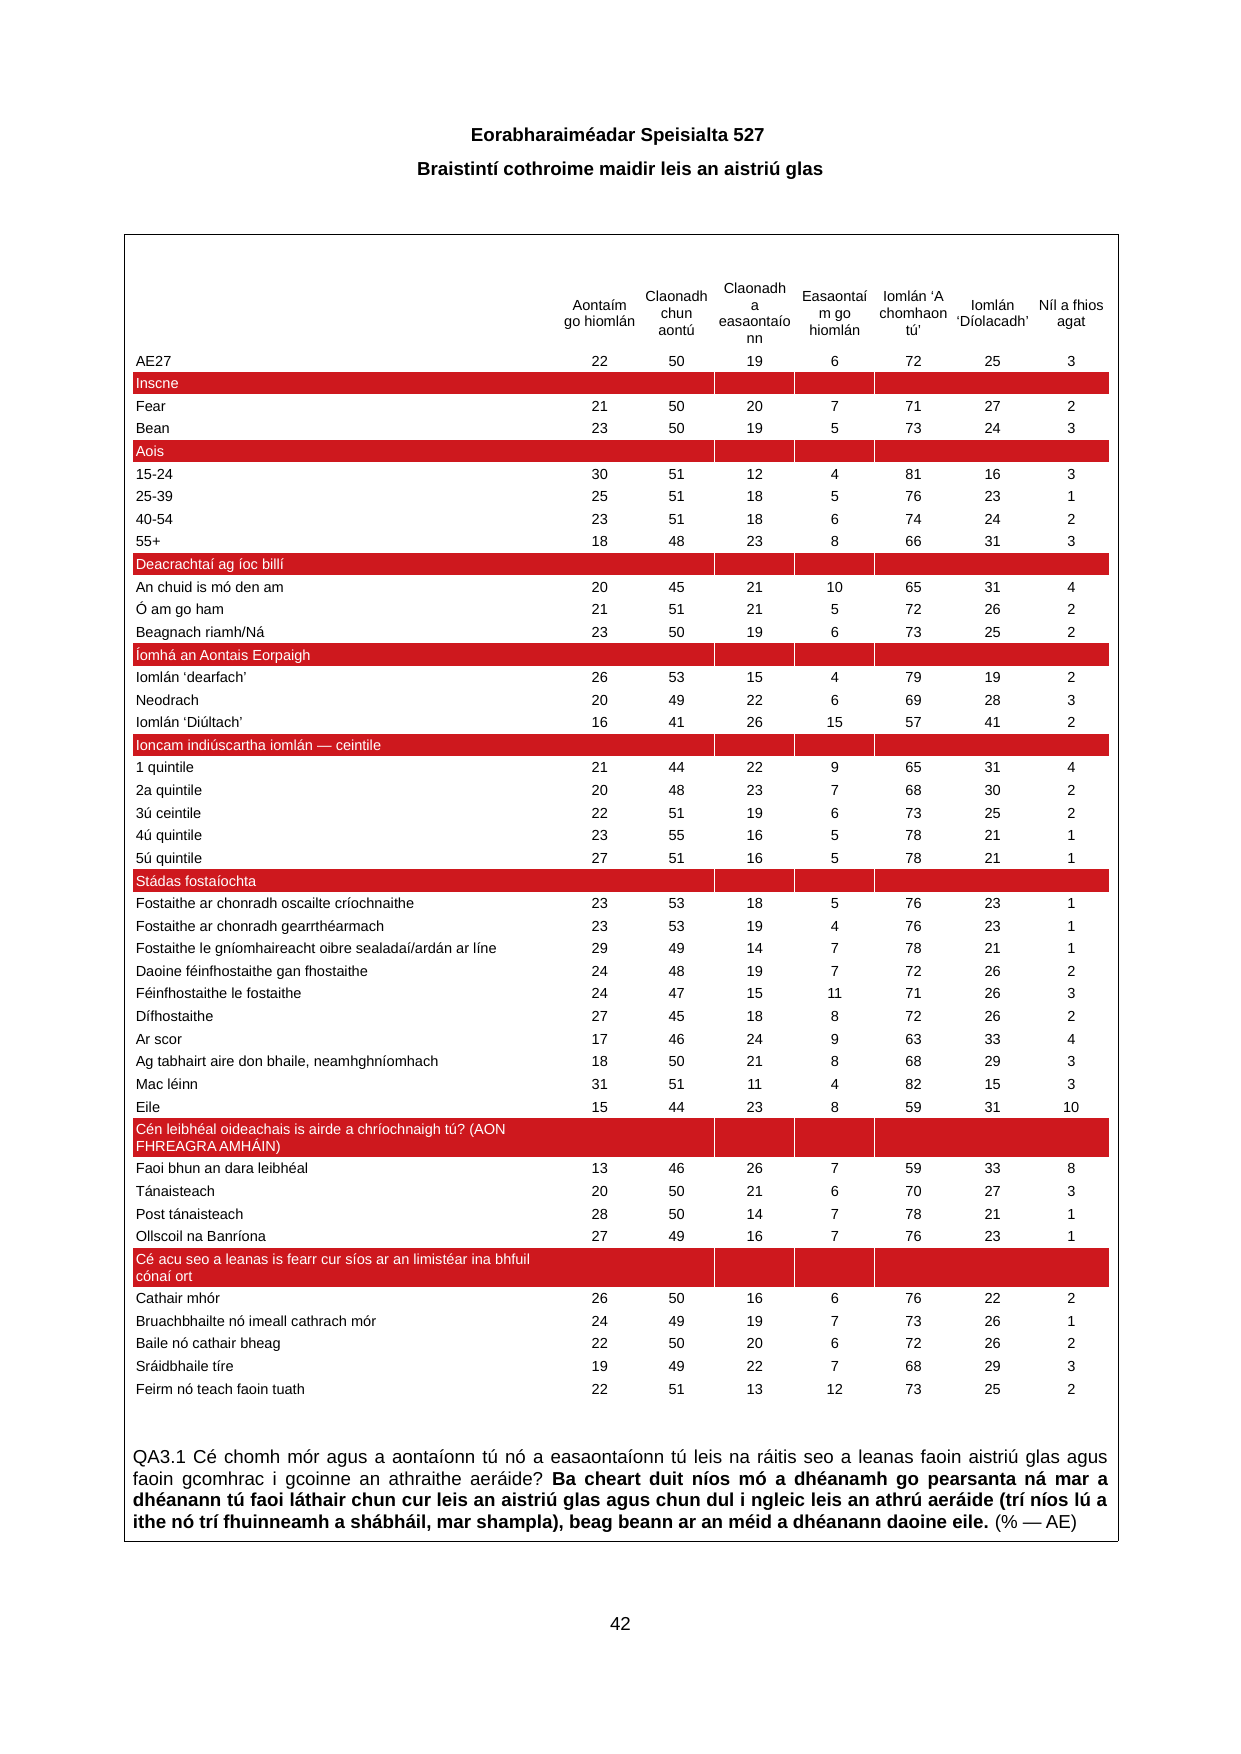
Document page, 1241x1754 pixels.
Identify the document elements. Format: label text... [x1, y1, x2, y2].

table_cell Ag tabhairt aire don bhaile, neamhghníomhach [133, 1050, 561, 1073]
table_cell 2 [1033, 801, 1109, 824]
table_cell Fostaithe le gníomhaireacht oibre sealadaí/ardán ar líne [133, 937, 561, 960]
table_cell Cathair mhór [133, 1287, 561, 1310]
table_cell 68 [875, 779, 952, 801]
table_cell 8 [795, 1005, 874, 1027]
table_cell Ó am go ham [133, 598, 561, 621]
table_cell 15-24 [133, 463, 561, 485]
table_cell [561, 553, 638, 575]
table_cell 7 [795, 395, 874, 417]
table_cell 22 [561, 801, 638, 824]
table_cell 20 [561, 689, 638, 711]
table_cell 79 [875, 666, 952, 688]
table_cell 3 [1033, 689, 1109, 711]
table_cell 16 [952, 463, 1033, 485]
table_cell 26 [952, 960, 1033, 982]
table_cell 5 [795, 847, 874, 869]
table_cell 12 [795, 1378, 874, 1400]
table_cell 7 [795, 937, 874, 960]
table_cell 23 [952, 485, 1033, 508]
table_cell 28 [952, 689, 1033, 711]
table_cell [561, 1248, 638, 1287]
table_cell Cén leibhéal oideachais is airde a chríochnaigh tú? (AON FHREAGRA AMHÁIN) [133, 1118, 561, 1157]
table_cell 7 [795, 1157, 874, 1180]
table_cell 63 [875, 1028, 952, 1050]
table_cell [715, 553, 794, 575]
table_header Easaontaím go hiomlán [795, 276, 874, 349]
table_cell 26 [715, 711, 794, 734]
table_cell [875, 1248, 952, 1287]
table_cell Cé acu seo a leanas is fearr cur síos ar an limistéar ina bhfuil cónaí ort [133, 1248, 561, 1287]
table_cell 22 [561, 1332, 638, 1355]
table_cell [638, 1248, 714, 1287]
table_cell [795, 440, 874, 462]
table_cell 2 [1033, 1378, 1109, 1400]
table_cell 50 [638, 621, 714, 643]
table_cell [875, 643, 952, 666]
table_cell 26 [715, 1157, 794, 1180]
table_cell 23 [715, 779, 794, 801]
table_cell Bean [133, 417, 561, 440]
table_cell 7 [795, 1225, 874, 1248]
table_cell 27 [561, 847, 638, 869]
table_cell 14 [715, 937, 794, 960]
table_cell 55 [638, 824, 714, 847]
table_cell Fostaithe ar chonradh gearrthéarmach [133, 915, 561, 937]
table_cell [795, 1248, 874, 1287]
table_cell 76 [875, 892, 952, 914]
table_cell 19 [715, 801, 794, 824]
table_cell 48 [638, 779, 714, 801]
table_cell 50 [638, 1332, 714, 1355]
table_cell Íomhá an Aontais Eorpaigh [133, 643, 561, 666]
table_cell 8 [795, 1095, 874, 1118]
table_cell [1033, 734, 1109, 756]
table_cell 20 [715, 395, 794, 417]
table_cell 2 [1033, 395, 1109, 417]
table_cell 1 [1033, 892, 1109, 914]
table_cell 15 [561, 1095, 638, 1118]
table_cell 31 [952, 1095, 1033, 1118]
table_cell [715, 1118, 794, 1157]
table_cell 46 [638, 1157, 714, 1180]
table_cell Stádas fostaíochta [133, 869, 561, 892]
table_cell 78 [875, 847, 952, 869]
table_cell 3 [1033, 1073, 1109, 1095]
table_cell 1 [1033, 847, 1109, 869]
table_cell 6 [795, 1332, 874, 1355]
table_cell Baile nó cathair bheag [133, 1332, 561, 1355]
table_cell 68 [875, 1050, 952, 1073]
table_cell 6 [795, 1180, 874, 1202]
table_cell 4 [795, 1073, 874, 1095]
table_cell 15 [715, 982, 794, 1005]
table_cell 16 [561, 711, 638, 734]
table_cell 73 [875, 1310, 952, 1332]
table_cell Sráidbhaile tíre [133, 1355, 561, 1377]
table_cell 2a quintile [133, 779, 561, 801]
table_cell 24 [561, 982, 638, 1005]
table_cell 6 [795, 801, 874, 824]
table_cell 9 [795, 1028, 874, 1050]
table_cell 2 [1033, 598, 1109, 621]
table_cell 22 [561, 349, 638, 372]
table_cell 23 [561, 508, 638, 530]
table_cell 25 [952, 349, 1033, 372]
table_cell [715, 734, 794, 756]
table_cell 18 [715, 508, 794, 530]
table_cell [1033, 553, 1109, 575]
table_cell [1033, 1118, 1109, 1157]
table_header Iomlán ‘Díolacadh’ [952, 276, 1033, 349]
table_cell 3 [1033, 349, 1109, 372]
table_cell 25-39 [133, 485, 561, 508]
table_cell 21 [715, 598, 794, 621]
table_cell 7 [795, 960, 874, 982]
table_cell [1033, 372, 1109, 394]
table_cell Beagnach riamh/Ná [133, 621, 561, 643]
table_cell 57 [875, 711, 952, 734]
table_cell 7 [795, 779, 874, 801]
table_cell 19 [715, 915, 794, 937]
table_cell 55+ [133, 530, 561, 553]
table_cell 24 [715, 1028, 794, 1050]
table_cell [795, 734, 874, 756]
table_header Iomlán ‘A chomhaontú’ [875, 276, 952, 349]
table_cell 10 [1033, 1095, 1109, 1118]
table_cell 2 [1033, 666, 1109, 688]
table_header Claonadh chun aontú [638, 276, 714, 349]
table_cell 20 [561, 779, 638, 801]
table_cell 6 [795, 349, 874, 372]
table_cell 1 [1033, 915, 1109, 937]
table_cell Neodrach [133, 689, 561, 711]
table_cell 53 [638, 915, 714, 937]
table_cell [952, 869, 1033, 892]
table_cell Bruachbhailte nó imeall cathrach mór [133, 1310, 561, 1332]
table_cell 26 [952, 598, 1033, 621]
table_cell 1 [1033, 1203, 1109, 1225]
table_cell [952, 1118, 1033, 1157]
table_cell 7 [795, 1310, 874, 1332]
table_cell 73 [875, 801, 952, 824]
table_cell 21 [952, 824, 1033, 847]
table_cell [795, 553, 874, 575]
table_cell [875, 1118, 952, 1157]
table_cell [638, 1118, 714, 1157]
table_cell 78 [875, 824, 952, 847]
table_cell 19 [715, 621, 794, 643]
table_cell [1033, 1248, 1109, 1287]
table_cell Ar scor [133, 1028, 561, 1050]
table_cell 68 [875, 1355, 952, 1377]
table_header Níl a fhios agat [1033, 276, 1109, 349]
table_cell 3 [1033, 463, 1109, 485]
table_cell 18 [715, 485, 794, 508]
table_cell 21 [561, 598, 638, 621]
table_cell 16 [715, 847, 794, 869]
table_cell Mac léinn [133, 1073, 561, 1095]
table_cell 69 [875, 689, 952, 711]
table_cell [715, 372, 794, 394]
table_cell 18 [561, 530, 638, 553]
table_cell Post tánaisteach [133, 1203, 561, 1225]
table_cell 70 [875, 1180, 952, 1202]
table_cell 5 [795, 598, 874, 621]
table_cell [795, 643, 874, 666]
table_cell 2 [1033, 508, 1109, 530]
table_cell 1 [1033, 937, 1109, 960]
table_cell 6 [795, 621, 874, 643]
table_cell AE27 [133, 349, 561, 372]
table_cell Fostaithe ar chonradh oscailte críochnaithe [133, 892, 561, 914]
table_cell 23 [561, 915, 638, 937]
table_cell [875, 440, 952, 462]
table_cell [638, 643, 714, 666]
table_cell 21 [952, 847, 1033, 869]
table_cell 25 [952, 801, 1033, 824]
table_cell 20 [561, 575, 638, 598]
table_cell 13 [715, 1378, 794, 1400]
table_cell 4 [795, 915, 874, 937]
table_cell 66 [875, 530, 952, 553]
table_cell 53 [638, 892, 714, 914]
table_cell 10 [795, 575, 874, 598]
table_cell 49 [638, 1225, 714, 1248]
table_cell 49 [638, 937, 714, 960]
text QA3.1 Cé chomh mór agus a aontaíonn tú nó a easaontaíonn tú leis na ráitis seo a leanas faoin aistriú glas agus faoin gcomhrac i gcoinne an athraithe aeráide? Ba cheart duit níos mó a dhéanamh go pearsanta ná mar a dhéanann tú faoi láthair chun cur leis an aistriú glas agus chun dul i ngleic leis an athrú aeráide (trí níos lú a ithe nó trí fhuinneamh a shábháil, mar shampla), beag beann ar an méid a dhéanann daoine eile. (% — AE) [133, 1446, 1109, 1532]
table_cell [952, 1248, 1033, 1287]
table_cell 24 [952, 417, 1033, 440]
table_cell 26 [952, 1005, 1033, 1027]
table_cell 3ú ceintile [133, 801, 561, 824]
table_cell 49 [638, 1355, 714, 1377]
table_cell 26 [952, 1310, 1033, 1332]
table_cell 72 [875, 598, 952, 621]
table_cell [715, 643, 794, 666]
table_cell 50 [638, 1203, 714, 1225]
table_cell 33 [952, 1157, 1033, 1180]
table_cell 23 [561, 621, 638, 643]
table_cell 12 [715, 463, 794, 485]
table_cell 19 [715, 1310, 794, 1332]
table_cell 45 [638, 1005, 714, 1027]
table_cell [952, 553, 1033, 575]
table_cell 4 [1033, 1028, 1109, 1050]
table_cell 51 [638, 485, 714, 508]
table_cell 3 [1033, 1355, 1109, 1377]
table_cell 31 [952, 575, 1033, 598]
table_cell 11 [715, 1073, 794, 1095]
table_cell 22 [952, 1287, 1033, 1310]
table_cell 46 [638, 1028, 714, 1050]
table_cell 5 [795, 824, 874, 847]
table_cell 19 [715, 960, 794, 982]
table_cell [795, 869, 874, 892]
table_header Aontaím go hiomlán [561, 276, 638, 349]
table_cell 65 [875, 575, 952, 598]
table_cell 27 [561, 1225, 638, 1248]
table_cell 21 [715, 575, 794, 598]
table_cell Féinfhostaithe le fostaithe [133, 982, 561, 1005]
table_cell 19 [715, 417, 794, 440]
table_cell Ollscoil na Banríona [133, 1225, 561, 1248]
table_cell 21 [715, 1050, 794, 1073]
table_cell 23 [952, 1225, 1033, 1248]
table_cell 2 [1033, 711, 1109, 734]
table_cell 18 [561, 1050, 638, 1073]
table_cell 15 [715, 666, 794, 688]
table_cell 44 [638, 756, 714, 779]
table_cell Daoine féinfhostaithe gan fhostaithe [133, 960, 561, 982]
table_cell Dífhostaithe [133, 1005, 561, 1027]
table_cell 5 [795, 417, 874, 440]
table_cell 76 [875, 915, 952, 937]
table_cell 2 [1033, 1332, 1109, 1355]
table_cell [638, 734, 714, 756]
table_cell 29 [561, 937, 638, 960]
table_cell Iomlán ‘Diúltach’ [133, 711, 561, 734]
table_cell 41 [638, 711, 714, 734]
table_cell 4 [795, 666, 874, 688]
table_cell 51 [638, 847, 714, 869]
table_cell 24 [561, 960, 638, 982]
table_cell 16 [715, 1287, 794, 1310]
table_cell 3 [1033, 982, 1109, 1005]
table_cell 24 [561, 1310, 638, 1332]
table_cell [715, 1248, 794, 1287]
table_cell 76 [875, 1287, 952, 1310]
table_cell 6 [795, 1287, 874, 1310]
table_cell 73 [875, 417, 952, 440]
table_cell 2 [1033, 960, 1109, 982]
table_cell 78 [875, 1203, 952, 1225]
table_cell 44 [638, 1095, 714, 1118]
table_cell 26 [561, 666, 638, 688]
table_cell Ioncam indiúscartha iomlán — ceintile [133, 734, 561, 756]
table_cell 6 [795, 689, 874, 711]
table_cell Feirm nó teach faoin tuath [133, 1378, 561, 1400]
table_cell 7 [795, 1355, 874, 1377]
table_cell 5 [795, 892, 874, 914]
table_cell 30 [952, 779, 1033, 801]
table_cell [561, 1118, 638, 1157]
table_cell 72 [875, 349, 952, 372]
table_cell Deacrachtaí ag íoc billí [133, 553, 561, 575]
table_cell [561, 643, 638, 666]
table_cell 7 [795, 1203, 874, 1225]
table_cell [875, 869, 952, 892]
table_cell 21 [561, 756, 638, 779]
table_cell 27 [952, 1180, 1033, 1202]
table_cell 1 [1033, 1225, 1109, 1248]
table_cell 74 [875, 508, 952, 530]
table_cell 49 [638, 1310, 714, 1332]
table_cell 17 [561, 1028, 638, 1050]
table_cell 23 [952, 892, 1033, 914]
table_cell An chuid is mó den am [133, 575, 561, 598]
table_cell 48 [638, 960, 714, 982]
table_cell 51 [638, 1073, 714, 1095]
table_cell [638, 372, 714, 394]
table_cell [715, 440, 794, 462]
table_cell 23 [561, 892, 638, 914]
table_cell 26 [952, 1332, 1033, 1355]
table_cell 82 [875, 1073, 952, 1095]
table_cell 48 [638, 530, 714, 553]
table_cell 22 [715, 1355, 794, 1377]
table_cell [1033, 643, 1109, 666]
table_cell [561, 734, 638, 756]
table_cell [795, 372, 874, 394]
table_cell 47 [638, 982, 714, 1005]
table_cell 51 [638, 463, 714, 485]
table_cell Eile [133, 1095, 561, 1118]
table_cell 23 [561, 417, 638, 440]
table_cell 31 [561, 1073, 638, 1095]
table_cell 65 [875, 756, 952, 779]
table_cell 2 [1033, 1287, 1109, 1310]
table_cell 20 [715, 1332, 794, 1355]
table_cell 30 [561, 463, 638, 485]
table_cell 9 [795, 756, 874, 779]
table_cell 5 [795, 485, 874, 508]
table_cell [952, 734, 1033, 756]
table_cell [638, 440, 714, 462]
table_cell [952, 643, 1033, 666]
table_cell 45 [638, 575, 714, 598]
table_cell 33 [952, 1028, 1033, 1050]
table_cell 25 [952, 621, 1033, 643]
table_cell 14 [715, 1203, 794, 1225]
table_cell 19 [952, 666, 1033, 688]
table_cell 2 [1033, 1005, 1109, 1027]
table_cell 19 [561, 1355, 638, 1377]
table_cell 50 [638, 395, 714, 417]
table_cell 59 [875, 1157, 952, 1180]
table_cell 51 [638, 1378, 714, 1400]
table_cell 1 [1033, 824, 1109, 847]
table_cell 31 [952, 530, 1033, 553]
table_cell 23 [715, 1095, 794, 1118]
table_cell 21 [952, 937, 1033, 960]
table_cell [561, 869, 638, 892]
table_cell 51 [638, 508, 714, 530]
table_cell 21 [715, 1180, 794, 1202]
table_cell 73 [875, 621, 952, 643]
table_cell 24 [952, 508, 1033, 530]
table_cell 16 [715, 824, 794, 847]
table_cell 49 [638, 689, 714, 711]
table_cell 19 [715, 349, 794, 372]
table_cell 71 [875, 395, 952, 417]
table_cell 76 [875, 485, 952, 508]
table_cell 23 [952, 915, 1033, 937]
table_cell 26 [952, 982, 1033, 1005]
table_cell 22 [561, 1378, 638, 1400]
table_cell 41 [952, 711, 1033, 734]
table_cell Tánaisteach [133, 1180, 561, 1202]
table_cell 2 [1033, 779, 1109, 801]
table_cell [1033, 869, 1109, 892]
table_cell 21 [561, 395, 638, 417]
table_cell 53 [638, 666, 714, 688]
table_cell 13 [561, 1157, 638, 1180]
table_cell [952, 372, 1033, 394]
table_cell [561, 372, 638, 394]
table_cell 5ú quintile [133, 847, 561, 869]
table_cell 29 [952, 1050, 1033, 1073]
table_cell 25 [952, 1378, 1033, 1400]
table_cell 4ú quintile [133, 824, 561, 847]
table_cell 72 [875, 960, 952, 982]
table_cell 81 [875, 463, 952, 485]
table_cell 3 [1033, 1050, 1109, 1073]
table_cell 2 [1033, 621, 1109, 643]
table_cell 16 [715, 1225, 794, 1248]
table_cell 26 [561, 1287, 638, 1310]
table_cell 25 [561, 485, 638, 508]
table_cell [715, 869, 794, 892]
table_cell 11 [795, 982, 874, 1005]
table_cell 31 [952, 756, 1033, 779]
table_cell 40-54 [133, 508, 561, 530]
table_cell 23 [715, 530, 794, 553]
table_cell 4 [795, 463, 874, 485]
table_cell 51 [638, 598, 714, 621]
table_cell 8 [795, 1050, 874, 1073]
table_cell 27 [561, 1005, 638, 1027]
table_cell 20 [561, 1180, 638, 1202]
table_header [133, 276, 561, 349]
table_cell 4 [1033, 756, 1109, 779]
table_cell 21 [952, 1203, 1033, 1225]
table_cell 15 [952, 1073, 1033, 1095]
table_cell 78 [875, 937, 952, 960]
table_cell 50 [638, 417, 714, 440]
table_cell 73 [875, 1378, 952, 1400]
table_cell [638, 553, 714, 575]
table_cell Aois [133, 440, 561, 462]
table_cell 51 [638, 801, 714, 824]
table_cell Inscne [133, 372, 561, 394]
table_cell 8 [1033, 1157, 1109, 1180]
table_cell 28 [561, 1203, 638, 1225]
table_cell [875, 734, 952, 756]
table_cell [1033, 440, 1109, 462]
table_cell [561, 440, 638, 462]
table_cell 8 [795, 530, 874, 553]
table_cell Fear [133, 395, 561, 417]
table_cell 3 [1033, 530, 1109, 553]
table_cell 50 [638, 1050, 714, 1073]
table_cell 72 [875, 1332, 952, 1355]
table_cell Iomlán ‘dearfach’ [133, 666, 561, 688]
table_cell [638, 869, 714, 892]
table_cell 1 [1033, 1310, 1109, 1332]
table_cell Faoi bhun an dara leibhéal [133, 1157, 561, 1180]
table_cell 15 [795, 711, 874, 734]
table_cell [795, 1118, 874, 1157]
table_cell 76 [875, 1225, 952, 1248]
table_cell 71 [875, 982, 952, 1005]
table_cell [952, 440, 1033, 462]
table_cell 27 [952, 395, 1033, 417]
table_cell 3 [1033, 1180, 1109, 1202]
table_cell 1 [1033, 485, 1109, 508]
table_cell 50 [638, 1287, 714, 1310]
table_cell 59 [875, 1095, 952, 1118]
table_cell 1 quintile [133, 756, 561, 779]
table_cell 18 [715, 892, 794, 914]
table_cell 6 [795, 508, 874, 530]
table_cell [875, 553, 952, 575]
table_cell 50 [638, 349, 714, 372]
table_cell 23 [561, 824, 638, 847]
table_cell 18 [715, 1005, 794, 1027]
table_cell 4 [1033, 575, 1109, 598]
table_cell 29 [952, 1355, 1033, 1377]
table_cell 72 [875, 1005, 952, 1027]
table_cell 22 [715, 756, 794, 779]
table_cell 50 [638, 1180, 714, 1202]
table_cell [875, 372, 952, 394]
table_cell 3 [1033, 417, 1109, 440]
table_cell 22 [715, 689, 794, 711]
table_header Claonadh a easaontaíonn [715, 276, 794, 349]
